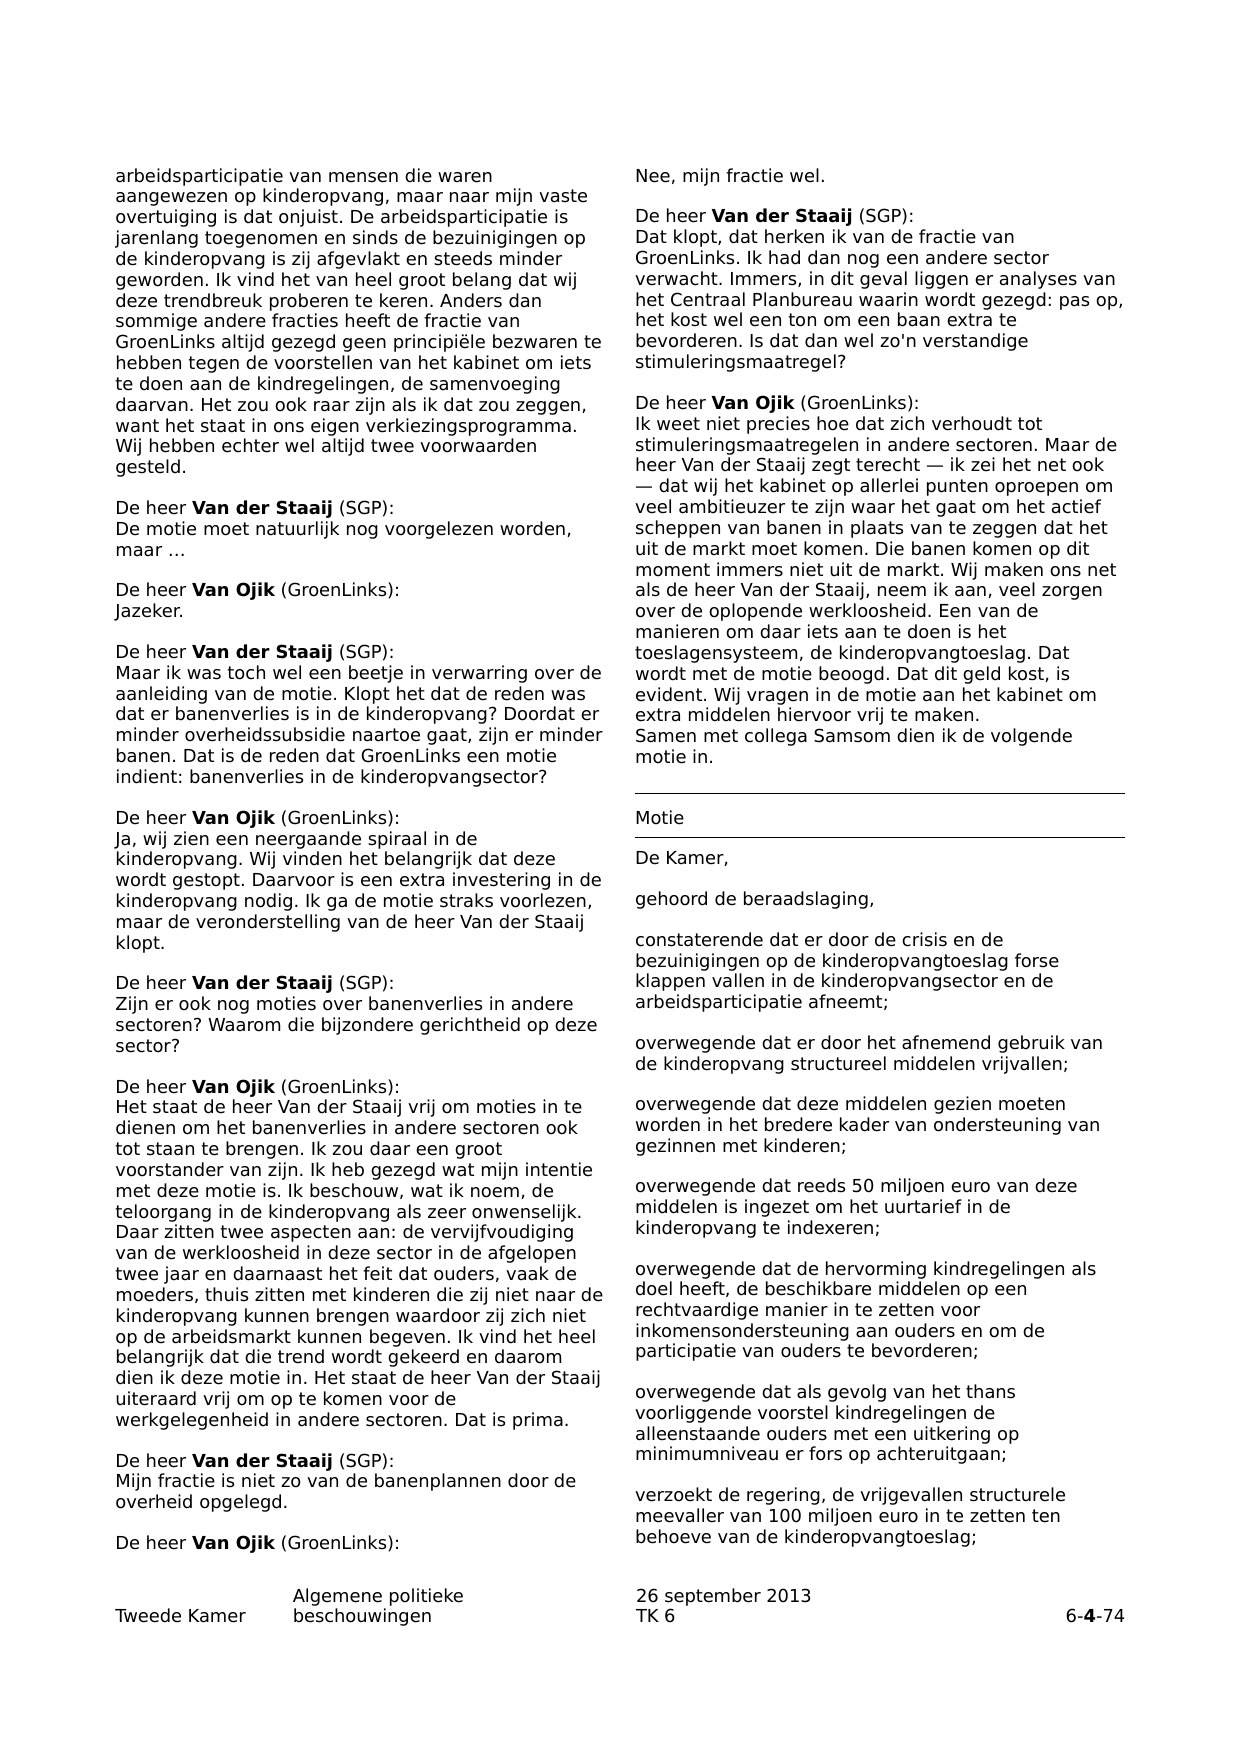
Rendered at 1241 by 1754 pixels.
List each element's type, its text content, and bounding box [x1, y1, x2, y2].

text De heer Van Ojik (GroenLinks): [115, 1533, 605, 1554]
text De heer Van Ojik (GroenLinks): [115, 580, 605, 601]
text overwegende dat deze middelen gezien moeten worden in het bredere kader van ondersteuning van gezinnen met kinderen; [635, 1094, 1125, 1156]
text verzoekt de regering, de vrijgevallen structurele meevaller van 100 miljoen euro in te zetten ten behoeve van de kinderopvangtoeslag; [635, 1485, 1125, 1547]
text De heer Van Ojik (GroenLinks): [635, 393, 1125, 413]
text Jazeker. [115, 601, 605, 622]
text constaterende dat er door de crisis en de bezuinigingen op de kinderopvangtoeslag forse klappen vallen in de kinderopvangsector en de arbeidsparticipatie afneemt; [635, 930, 1125, 1013]
text De heer Van Ojik (GroenLinks): [115, 1076, 605, 1097]
text Motie [635, 807, 1125, 828]
text De heer Van der Staaij (SGP): [115, 642, 605, 662]
text arbeidsparticipatie van mensen die waren aangewezen op kinderopvang, maar naar mijn vaste overtuiging is dat onjuist. De arbeidsparticipatie is jarenlang toegenomen en sinds de bezuinigingen op de kinderopvang is zij afgevlakt en steeds minder geworden. Ik vind het van heel groot belang dat wij deze trendbreuk proberen te keren. Anders dan sommige andere fracties heeft de fractie van GroenLinks altijd gezegd geen principiële bezwaren te hebben tegen de voorstellen van het kabinet om iets te doen aan de kindregelingen, de samenvoeging daarvan. Het zou ook raar zijn als ik dat zou zeggen, want het staat in ons eigen verkiezingsprogramma. Wij hebben echter wel altijd twee voorwaarden gesteld. [115, 165, 605, 478]
text De heer Van der Staaij (SGP): [635, 206, 1125, 227]
text De Kamer, [635, 848, 1125, 869]
text De heer Van der Staaij (SGP): [115, 498, 605, 518]
text overwegende dat als gevolg van het thans voorliggende voorstel kindregelingen de alleenstaande ouders met een uitkering op minimumniveau er fors op achteruitgaan; [635, 1382, 1125, 1465]
text gehoord de beraadslaging, [635, 889, 1125, 910]
text De motie moet natuurlijk nog voorgelezen worden, maar … [115, 518, 605, 560]
text overwegende dat reeds 50 miljoen euro van deze middelen is ingezet om het uurtarief in de kinderopvang te indexeren; [635, 1176, 1125, 1238]
text Ik weet niet precies hoe dat zich verhoudt tot stimuleringsmaatregelen in andere sectoren. Maar de heer Van der Staaij zegt terecht — ik zei het net ook — dat wij het kabinet op allerlei punten oproepen om veel ambitieuzer te zijn waar het gaat om het actief scheppen van banen in plaats van te zeggen dat het uit de markt moet komen. Die banen komen op dit moment immers niet uit de markt. Wij maken ons net als de heer Van der Staaij, neem ik aan, veel zorgen over de oplopende werkloosheid. Een van de manieren om daar iets aan te doen is het toeslagensysteem, de kinderopvangtoeslag. Dat wordt met de motie beoogd. Dat dit geld kost, is evident. Wij vragen in de motie aan het kabinet om extra middelen hiervoor vrij te maken. [635, 413, 1125, 726]
text Mijn fractie is niet zo van de banenplannen door de overheid opgelegd. [115, 1471, 605, 1513]
text Ja, wij zien een neergaande spiraal in de kinderopvang. Wij vinden het belangrijk dat deze wordt gestopt. Daarvoor is een extra investering in de kinderopvang nodig. Ik ga de motie straks voorlezen, maar de veronderstelling van de heer Van der Staaij klopt. [115, 828, 605, 953]
text Maar ik was toch wel een beetje in verwarring over de aanleiding van de motie. Klopt het dat de reden was dat er banenverlies is in de kinderopvang? Doordat er minder overheidssubsidie naartoe gaat, zijn er minder banen. Dat is de reden dat GroenLinks een motie indient: banenverlies in de kinderopvangsector? [115, 662, 605, 787]
text Het staat de heer Van der Staaij vrij om moties in te dienen om het banenverlies in andere sectoren ook tot staan te brengen. Ik zou daar een groot voorstander van zijn. Ik heb gezegd wat mijn intentie met deze motie is. Ik beschouw, wat ik noem, de teloorgang in de kinderopvang als zeer onwenselijk. Daar zitten twee aspecten aan: de vervijfvoudiging van de werkloosheid in deze sector in de afgelopen twee jaar en daarnaast het feit dat ouders, vaak de moeders, thuis zitten met kinderen die zij niet naar de kinderopvang kunnen brengen waardoor zij zich niet op de arbeidsmarkt kunnen begeven. Ik vind het heel belangrijk dat die trend wordt gekeerd en daarom dien ik deze motie in. Het staat de heer Van der Staaij uiteraard vrij om op te komen voor de werkgelegenheid in andere sectoren. Dat is prima. [115, 1097, 605, 1431]
text overwegende dat er door het afnemend gebruik van de kinderopvang structureel middelen vrijvallen; [635, 1033, 1125, 1074]
text Samen met collega Samsom dien ik de volgende motie in. [635, 726, 1125, 768]
text De heer Van Ojik (GroenLinks): [115, 807, 605, 828]
text Zijn er ook nog moties over banenverlies in andere sectoren? Waarom die bijzondere gerichtheid op deze sector? [115, 994, 605, 1056]
text De heer Van der Staaij (SGP): [115, 1451, 605, 1471]
text De heer Van der Staaij (SGP): [115, 973, 605, 994]
text Dat klopt, dat herken ik van de fractie van GroenLinks. Ik had dan nog een andere sector verwacht. Immers, in dit geval liggen er analyses van het Centraal Planbureau waarin wordt gezegd: pas op, het kost wel een ton om een baan extra te bevorderen. Is dat dan wel zo'n verstandige stimuleringsmaatregel? [635, 227, 1125, 373]
text overwegende dat de hervorming kindregelingen als doel heeft, de beschikbare middelen op een rechtvaardige manier in te zetten voor inkomensondersteuning aan ouders en om de participatie van ouders te bevorderen; [635, 1258, 1125, 1362]
text Nee, mijn fractie wel. [635, 165, 1125, 186]
